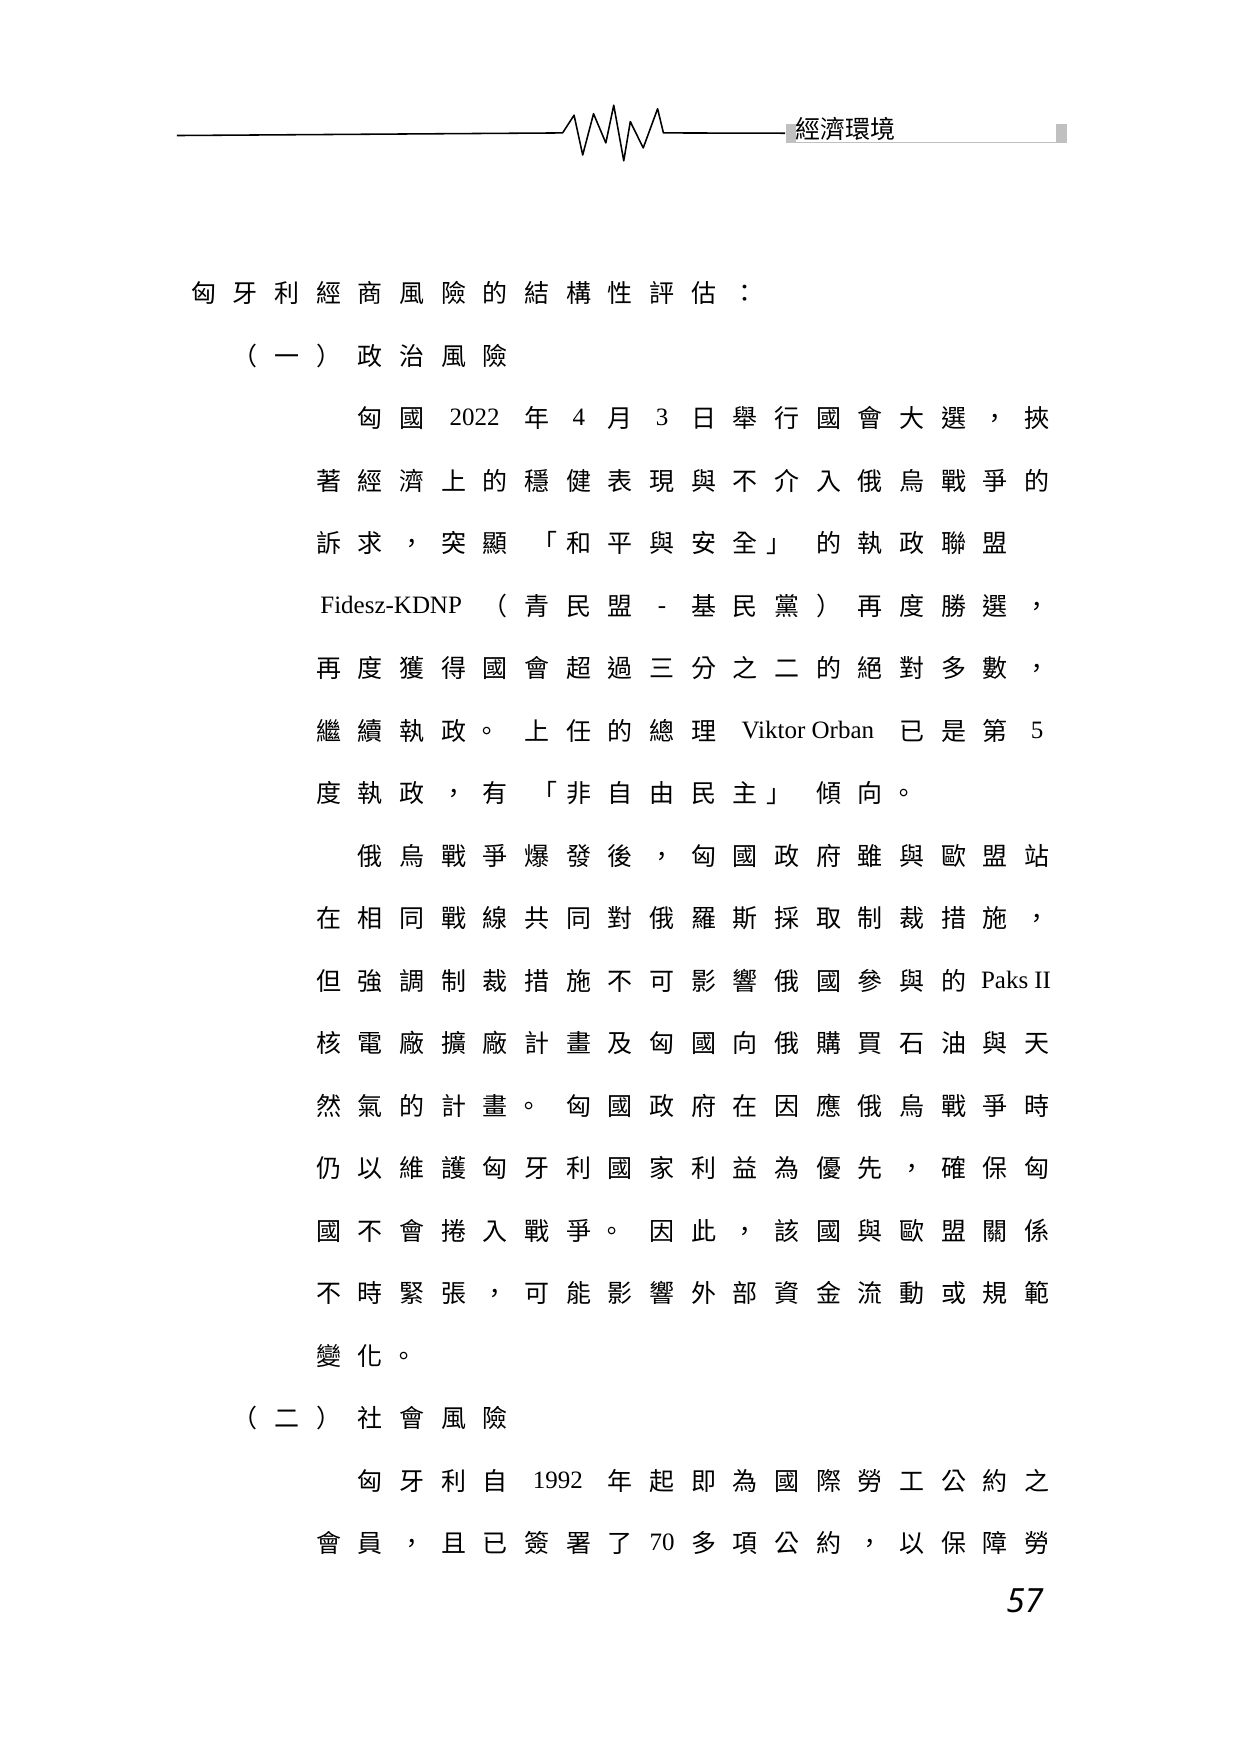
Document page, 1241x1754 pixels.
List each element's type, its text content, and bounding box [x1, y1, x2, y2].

text 匈牙利自1992年起即為國際勞工公約之會員，且已簽署了70多項公約，以保障勞 [281, 1438, 1058, 1563]
text 俄烏戰爭爆發後，匈國政府雖與歐盟站在相同戰線共同對俄羅斯採取制裁措施，但強調制裁措施不可影響俄國參與的Paks II核電廠擴廠計畫及匈國向俄購買石油與天然氣的計畫。匈國政府在因應俄烏戰爭時仍以維護匈牙利國家利益為優先，確保匈國不會捲入戰爭。因此，該國與歐盟關係不時緊張，可能影響外部資金流動或規範變化。 [281, 813, 1058, 1375]
text （二）社會風險 [207, 1375, 1058, 1438]
text （一）政治風險 [207, 313, 1058, 375]
text 匈國2022年4月3日舉行國會大選，挾著經濟上的穩健表現與不介入俄烏戰爭的訴求，突顯「和平與安全」的執政聯盟Fidesz-KDNP（青民盟-基民黨）再度勝選，再度獲得國會超過三分之二的絕對多數，繼續執政。上任的總理Viktor Orban已是第5度執政，有「非自由民主」傾向。 [281, 375, 1058, 813]
text 匈牙利經商風險的結構性評估： [183, 250, 1058, 313]
